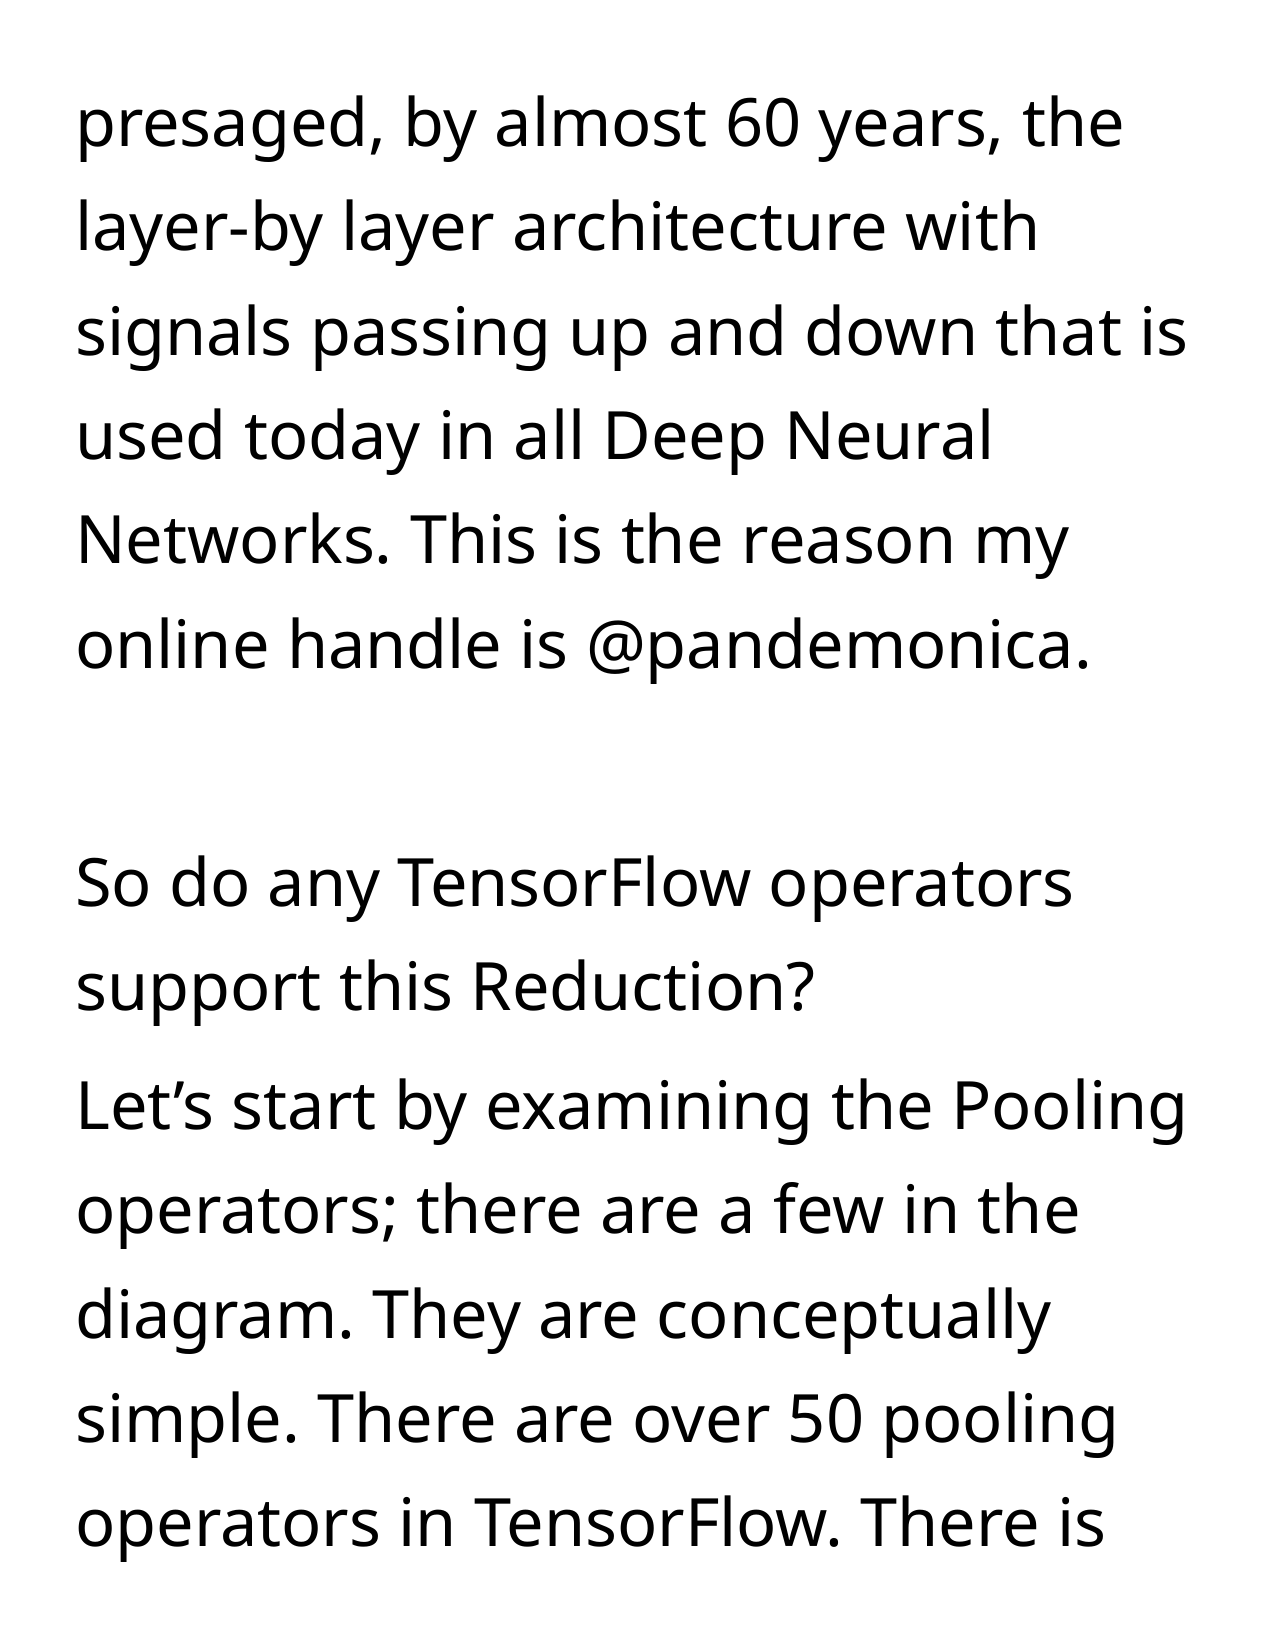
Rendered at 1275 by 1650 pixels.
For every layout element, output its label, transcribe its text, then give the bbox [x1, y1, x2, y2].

text Let’s start by examining the Pooling operators; there are a few in the diagram. They are conceptually simple. There are over 50 pooling operators in TensorFlow. There is [75, 1058, 1200, 1566]
text presaged, by almost 60 years, the layer-by layer architecture with signals passing up and down that is used today in all Deep Neural Networks. This is the reason my online handle is @pandemonica. [75, 75, 1200, 688]
text So do any TensorFlow operators support this Reduction? [75, 835, 1200, 1030]
